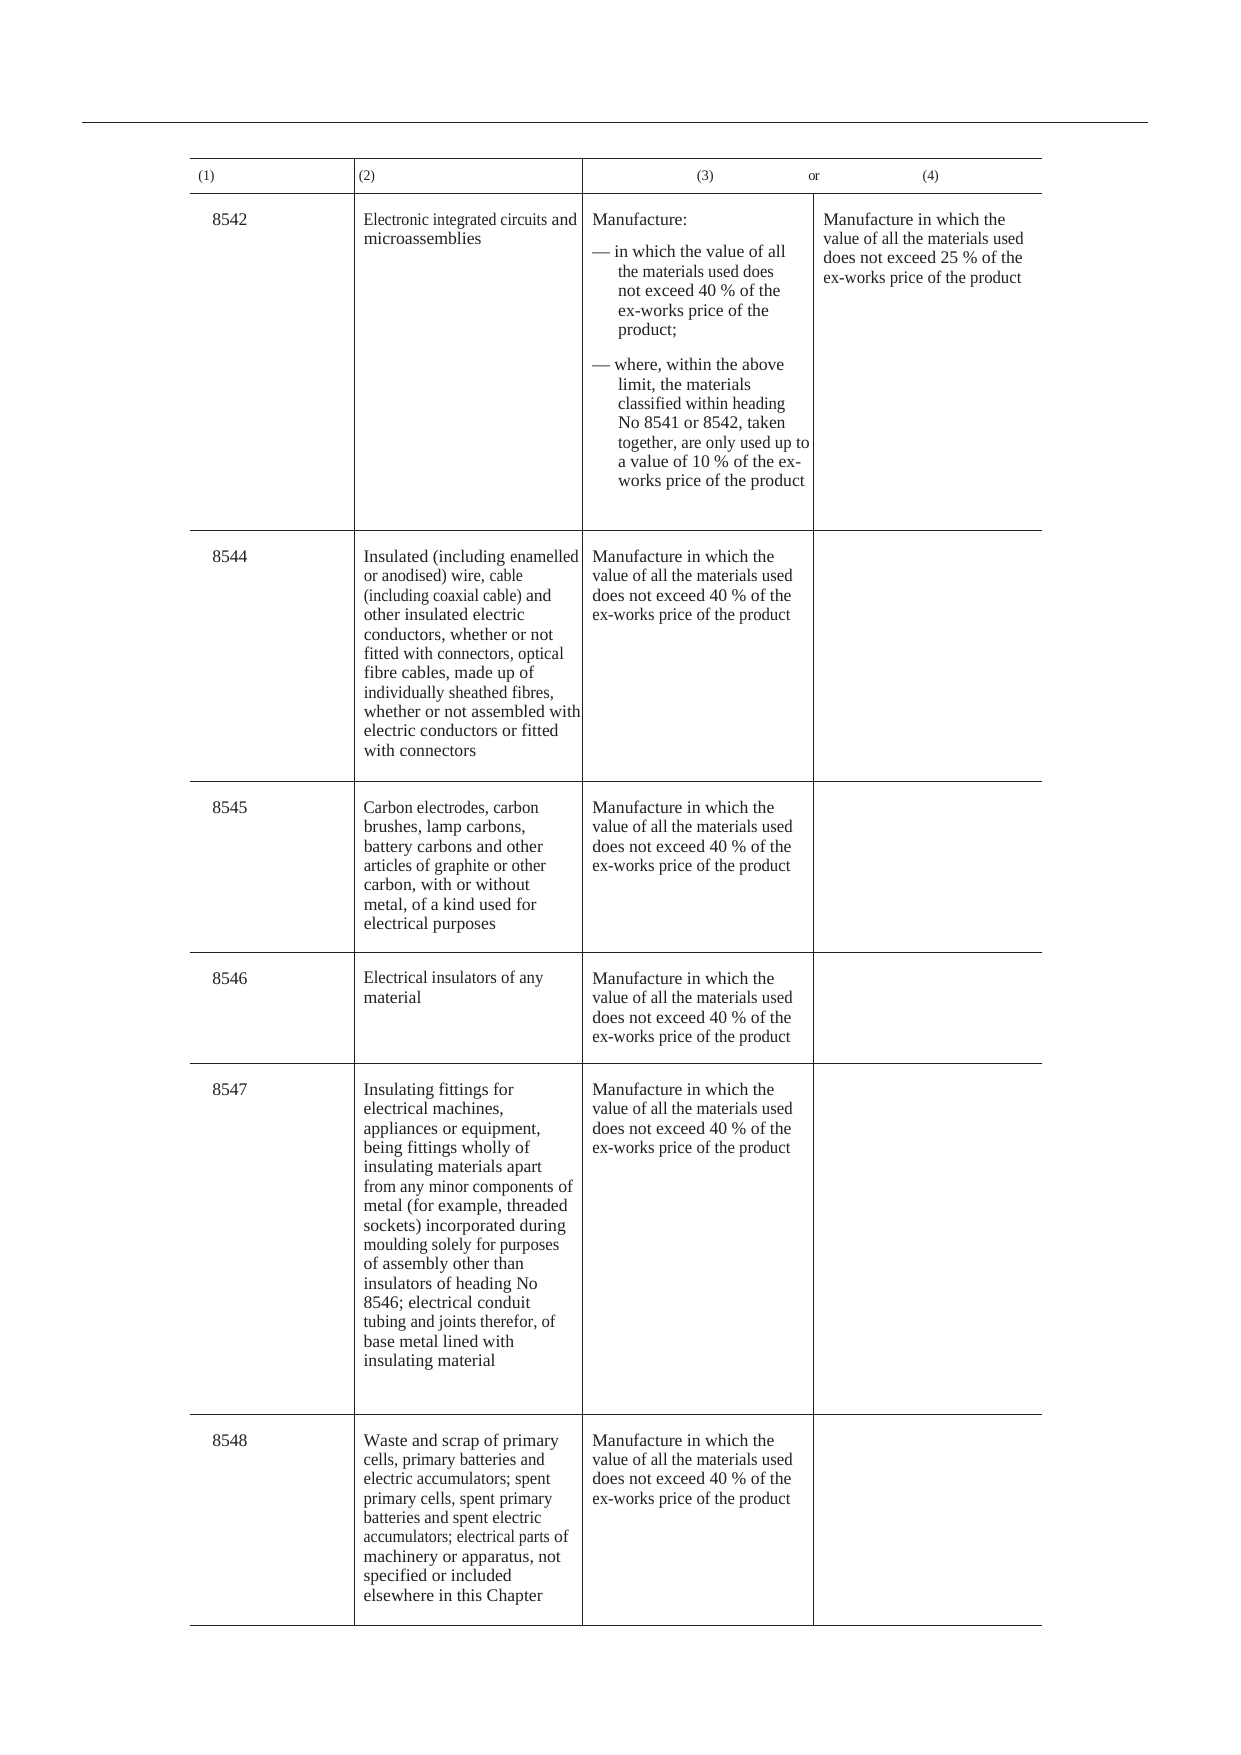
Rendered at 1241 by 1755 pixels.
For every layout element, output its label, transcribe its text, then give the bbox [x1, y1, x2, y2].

table_header (3) or [583, 159, 822, 193]
table_cell Manufacture in which the value of all the materials used does not exceed 40 % of the ex-works price of the product [583, 782, 813, 952]
table_cell [190, 348, 354, 530]
table_cell Manufacture in which the value of all the materials used does not exceed 40 % of the ex-works price of the product [583, 531, 813, 781]
table_cell Manufacture in which the value of all the materials used does not exceed 40 % of the ex-works price of the product [583, 953, 813, 1063]
table_header (4) [822, 159, 1042, 193]
table_cell Insulating fittings for electrical machines, appliances or equipment, being fittings wholly of insulating materials apart from any minor components of metal (for example, threaded sockets) incorporated during moulding solely for purposes of assembly other than insulators of heading No 8546; electrical conduit tubing and joints therefor, of base metal lined with insulating material [355, 1064, 582, 1414]
table_cell [814, 782, 1042, 952]
table_header (2) [355, 159, 582, 193]
table_cell [814, 1064, 1042, 1414]
table_cell [814, 531, 1042, 781]
table_cell 8542 [190, 194, 354, 348]
table_cell Manufacture in which the value of all the materials used does not exceed 40 % of the ex-works price of the product [583, 1064, 813, 1414]
table_cell Electronic integrated circuits and microassemblies [355, 194, 582, 348]
table_cell 8548 [190, 1415, 354, 1625]
table_cell Insulated (including enamelled or anodised) wire, cable (including coaxial cable) and other insulated electric conductors, whether or not fitted with connectors, optical fibre cables, made up of individually sheathed fibres, whether or not assembled with electric conductors or fitted with connectors [355, 531, 582, 781]
table_cell Waste and scrap of primary cells, primary batteries and electric accumulators; spent primary cells, spent primary batteries and spent electric accumulators; electrical parts of machinery or apparatus, not specified or included elsewhere in this Chapter [355, 1415, 582, 1625]
table_cell 8546 [190, 953, 354, 1063]
table_cell Manufacture in which the value of all the materials used does not exceed 25 % of the ex-works price of the product [814, 194, 1042, 348]
table_cell 8545 [190, 782, 354, 952]
table_cell [814, 1415, 1042, 1625]
table_header (1) [190, 159, 354, 193]
table_cell Electrical insulators of any material [355, 953, 582, 1063]
table_cell [355, 348, 582, 530]
table_cell Carbon electrodes, carbon brushes, lamp carbons, battery carbons and other articles of graphite or other carbon, with or without metal, of a kind used for electrical purposes [355, 782, 582, 952]
table_cell [814, 348, 1042, 530]
table_cell 8544 [190, 531, 354, 781]
table_cell [814, 953, 1042, 1063]
table_cell Manufacture: — in which the value of all the materials used does not exceed 40 % of the ex-works price of the product; [583, 194, 813, 348]
table_cell Manufacture in which the value of all the materials used does not exceed 40 % of the ex-works price of the product [583, 1415, 813, 1625]
table_cell — where, within the above limit, the materials classified within heading No 8541 or 8542, taken together, are only used up to a value of 10 % of the ex-works price of the product [583, 348, 813, 530]
table_cell 8547 [190, 1064, 354, 1414]
